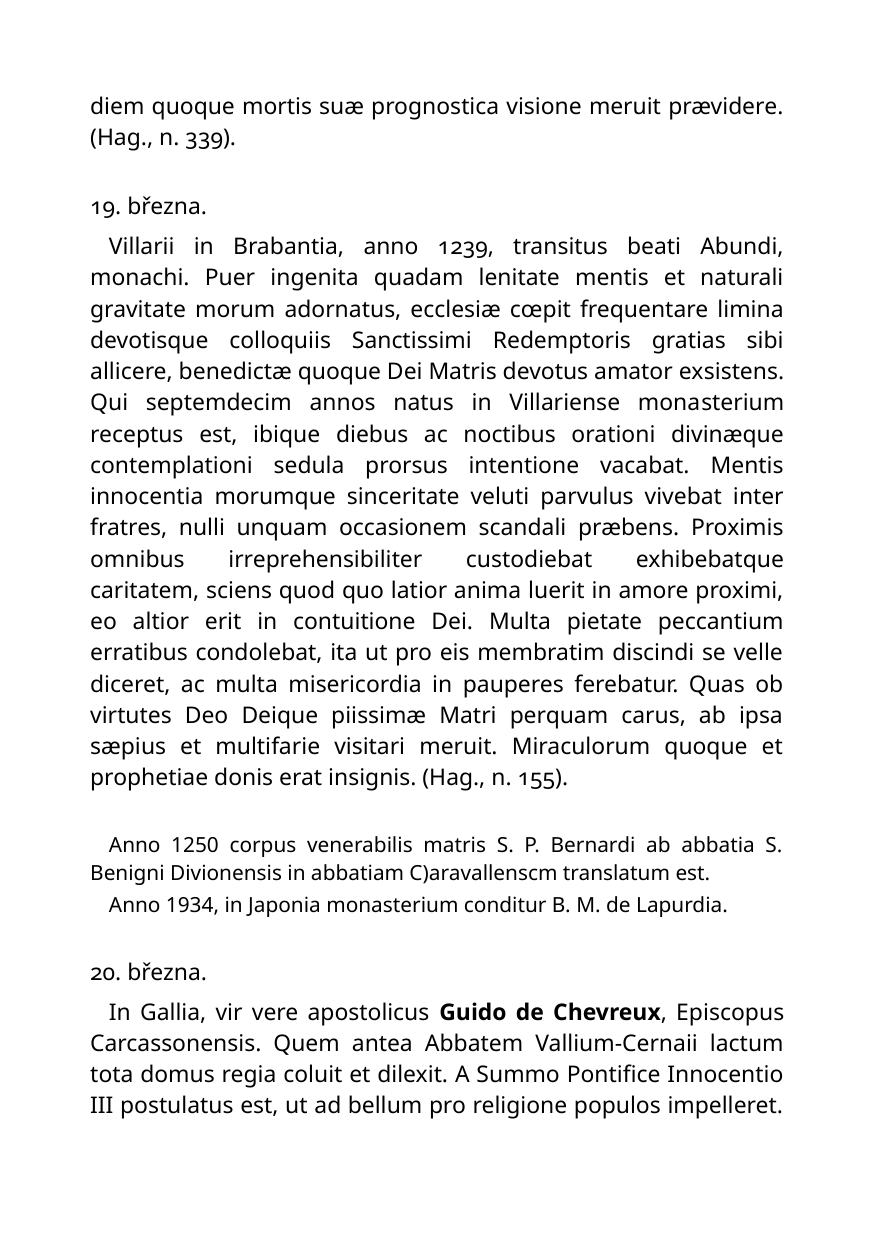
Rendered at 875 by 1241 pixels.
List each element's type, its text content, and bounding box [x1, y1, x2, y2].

text Anno 1250 corpus venerabilis matris S. P. Bernardi ab abbatia S. Benigni Divionensis in abbatiam C)aravallenscm translatum est. [90, 830, 784, 887]
text Villarii in Brabantia, anno 1239, transitus beati Abundi, monachi. Puer ingenita quadam lenitate mentis et naturali gravitate morum adornatus, ecclesiæ cœpit frequentare limina devotisque colloquiis Sanctissimi Redemptoris gratias sibi allicere, benedictæ quoque Dei Matris devotus amator ex­sistens. Qui septemdecim annos natus in Villariense mona­sterium receptus est, ibique diebus ac noctibus orationi divinæque contemplationi sedula prorsus intentione vacabat. Mentis innocentia morumque sinceritate veluti parvulus vivebat inter fratres, nulli unquam occasionem scandali præbens. Proximis omnibus irreprehensibiliter custodiebat exhibebatque caritatem, sciens quod quo latior anima luerit in amore proximi, eo altior erit in contuitione Dei. Multa pietate peccantium erratibus condolebat, ita ut pro eis membratim discindi se velle diceret, ac multa misericordia in pauperes ferebatur. Quas ob virtutes Deo Deique piissimæ Matri perquam carus, ab ipsa sæpius et multifarie visitari meruit. Miraculorum quoque et prophetiae donis erat insignis. (Hag., n. 155). [90, 230, 784, 792]
text 20. března. [90, 955, 784, 987]
text diem quoque mortis suæ prognostica visione meruit prævidere. (Hag., n. 339). [90, 90, 784, 152]
text 19. března. [90, 190, 784, 221]
text In Gallia, vir vere apostolicus Guido de Chevreux, Epi­scopus Carcassonensis. Quem antea Abbatem Vallium-Cernaii lactum tota domus regia coluit et dilexit. A Summo Pontifice Innocentio III postulatus est, ut ad bellum pro religione populos impelleret. [90, 996, 784, 1121]
text Anno 1934, in Japonia monasterium conditur B. M. de Lapurdia. [90, 890, 784, 918]
